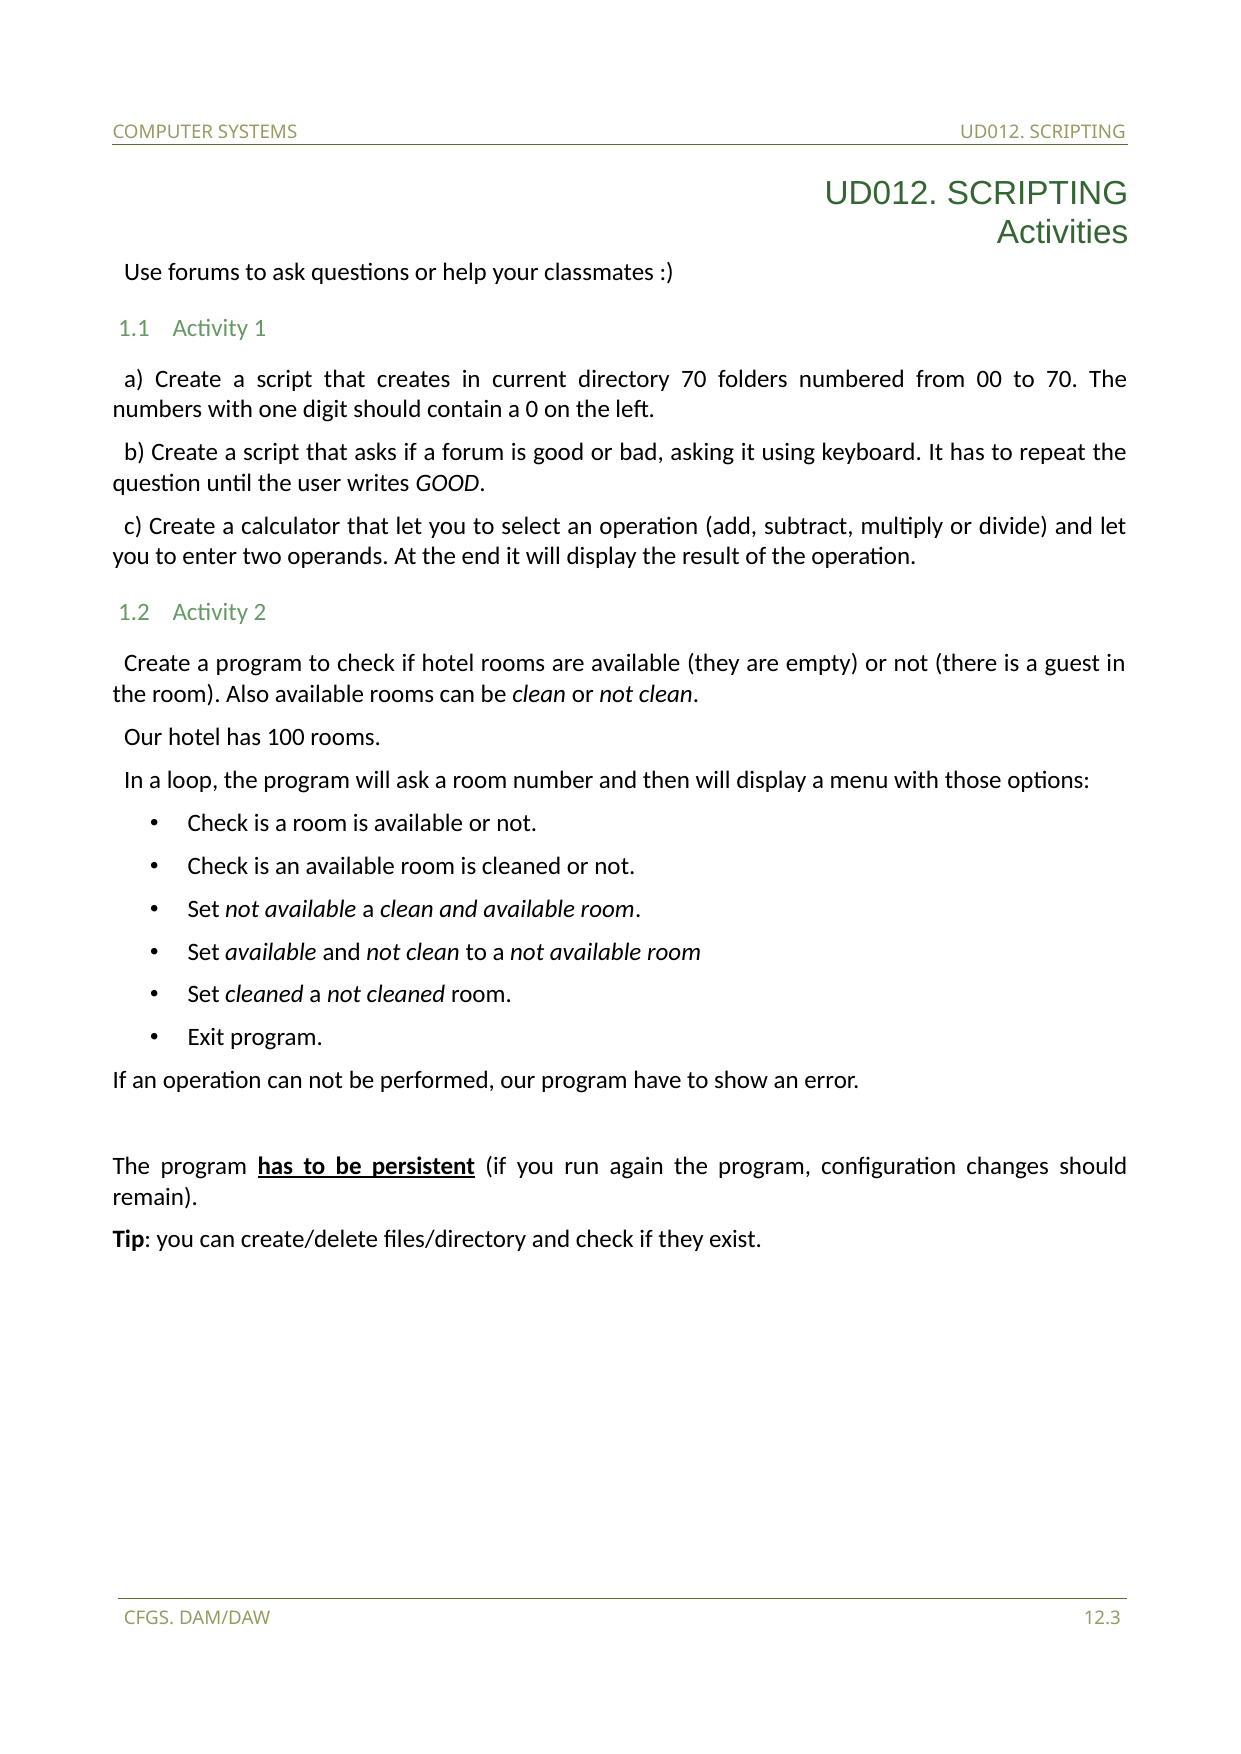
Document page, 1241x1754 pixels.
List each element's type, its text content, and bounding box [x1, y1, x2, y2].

text In a loop, the program will ask a room number and then will display a menu with those options: [112, 764, 1128, 794]
list Set available and not clean to a not available room [150, 936, 1128, 966]
text Tip: you can create/delete files/directory and check if they exist. [112, 1224, 1128, 1254]
list Set cleaned a not cleaned room. [150, 978, 1128, 1009]
text Activities [112, 212, 1128, 250]
text b) Create a script that asks if a forum is good or bad, asking it using keyboard. It has to repeat the question until the user writes GOOD. [112, 437, 1128, 498]
text If an operation can not be performed, our program have to show an error. [112, 1064, 1128, 1095]
text a) Create a script that creates in current directory 70 folders numbered from 00 to 70. The numbers with one digit should contain a 0 on the left. [112, 363, 1128, 424]
text c) Create a calculator that let you to select an operation (add, subtract, multiply or divide) and let you to enter two operands. At the end it will display the result of the operation. [112, 510, 1128, 571]
text Our hotel has 100 rooms. [112, 721, 1128, 752]
text The program has to be persistent (if you run again the program, configuration changes should remain). [112, 1150, 1128, 1211]
text Create a program to check if hotel rooms are available (they are empty) or not (there is a guest in the room). Also available rooms can be clean or not clean. [112, 648, 1128, 709]
text UD012. Scripting [112, 173, 1128, 212]
subtitle Activity 1 [112, 312, 1128, 342]
list Exit program. [150, 1021, 1128, 1052]
text Use forums to ask questions or help your classmates :) [112, 256, 1128, 287]
list Check is an available room is cleaned or not. [150, 850, 1128, 880]
subtitle Activity 2 [112, 596, 1128, 627]
list Check is a room is available or not. [150, 807, 1128, 837]
list Set not available a clean and available room. [150, 893, 1128, 923]
